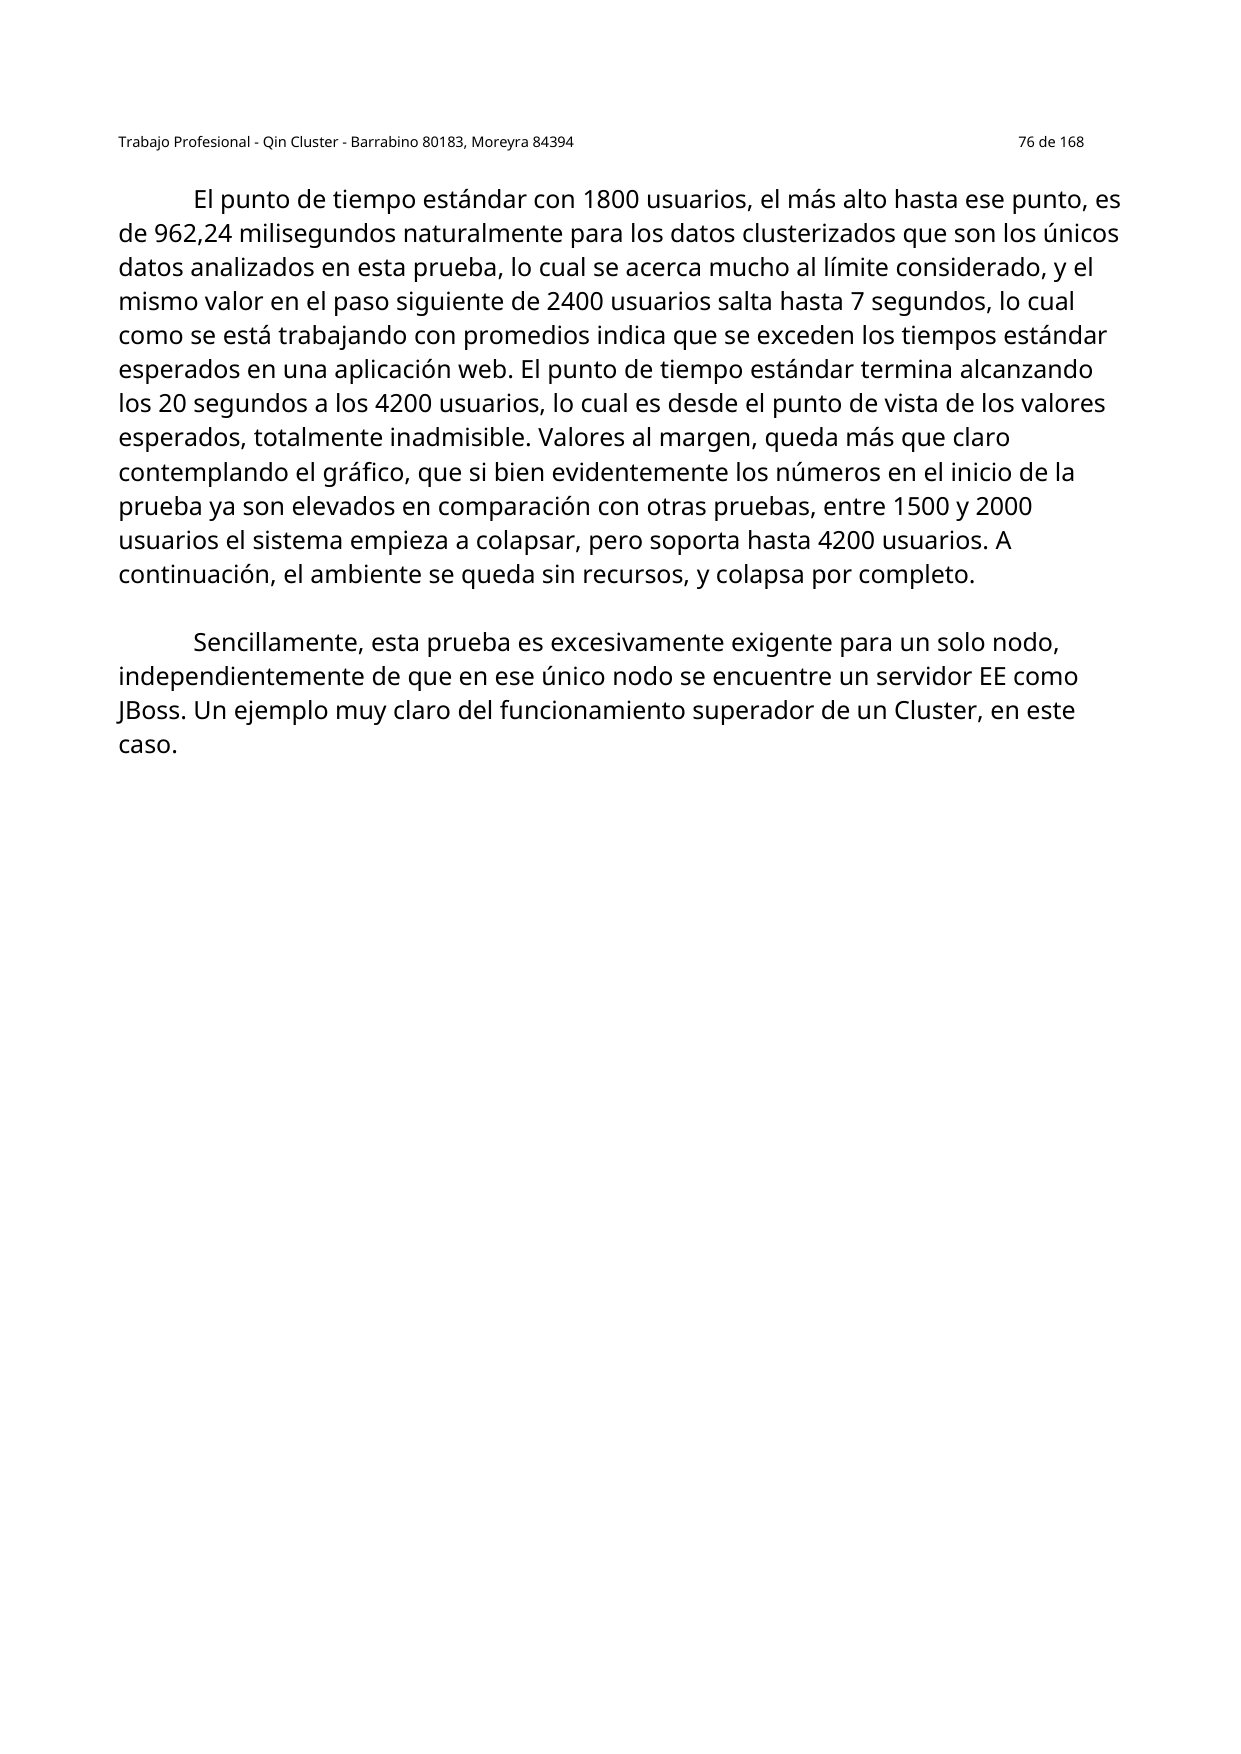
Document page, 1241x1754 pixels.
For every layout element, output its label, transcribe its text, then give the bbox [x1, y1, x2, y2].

text Sencillamente, esta prueba es excesivamente exigente para un solo nodo, independientemente de que en ese único nodo se encuentre un servidor EE como JBoss. Un ejemplo muy claro del funcionamiento superador de un Cluster, en este caso. [118, 624, 1122, 761]
text El punto de tiempo estándar con 1800 usuarios, el más alto hasta ese punto, es de 962,24 milisegundos naturalmente para los datos clusterizados que son los únicos datos analizados en esta prueba, lo cual se acerca mucho al límite considerado, y el mismo valor en el paso siguiente de 2400 usuarios salta hasta 7 segundos, lo cual como se está trabajando con promedios indica que se exceden los tiempos estándar esperados en una aplicación web. El punto de tiempo estándar termina alcanzando los 20 segundos a los 4200 usuarios, lo cual es desde el punto de vista de los valores esperados, totalmente inadmisible. Valores al margen, queda más que claro contemplando el gráfico, que si bien evidentemente los números en el inicio de la prueba ya son elevados en comparación con otras pruebas, entre 1500 y 2000 usuarios el sistema empieza a colapsar, pero soporta hasta 4200 usuarios. A continuación, el ambiente se queda sin recursos, y colapsa por completo. [118, 182, 1122, 590]
